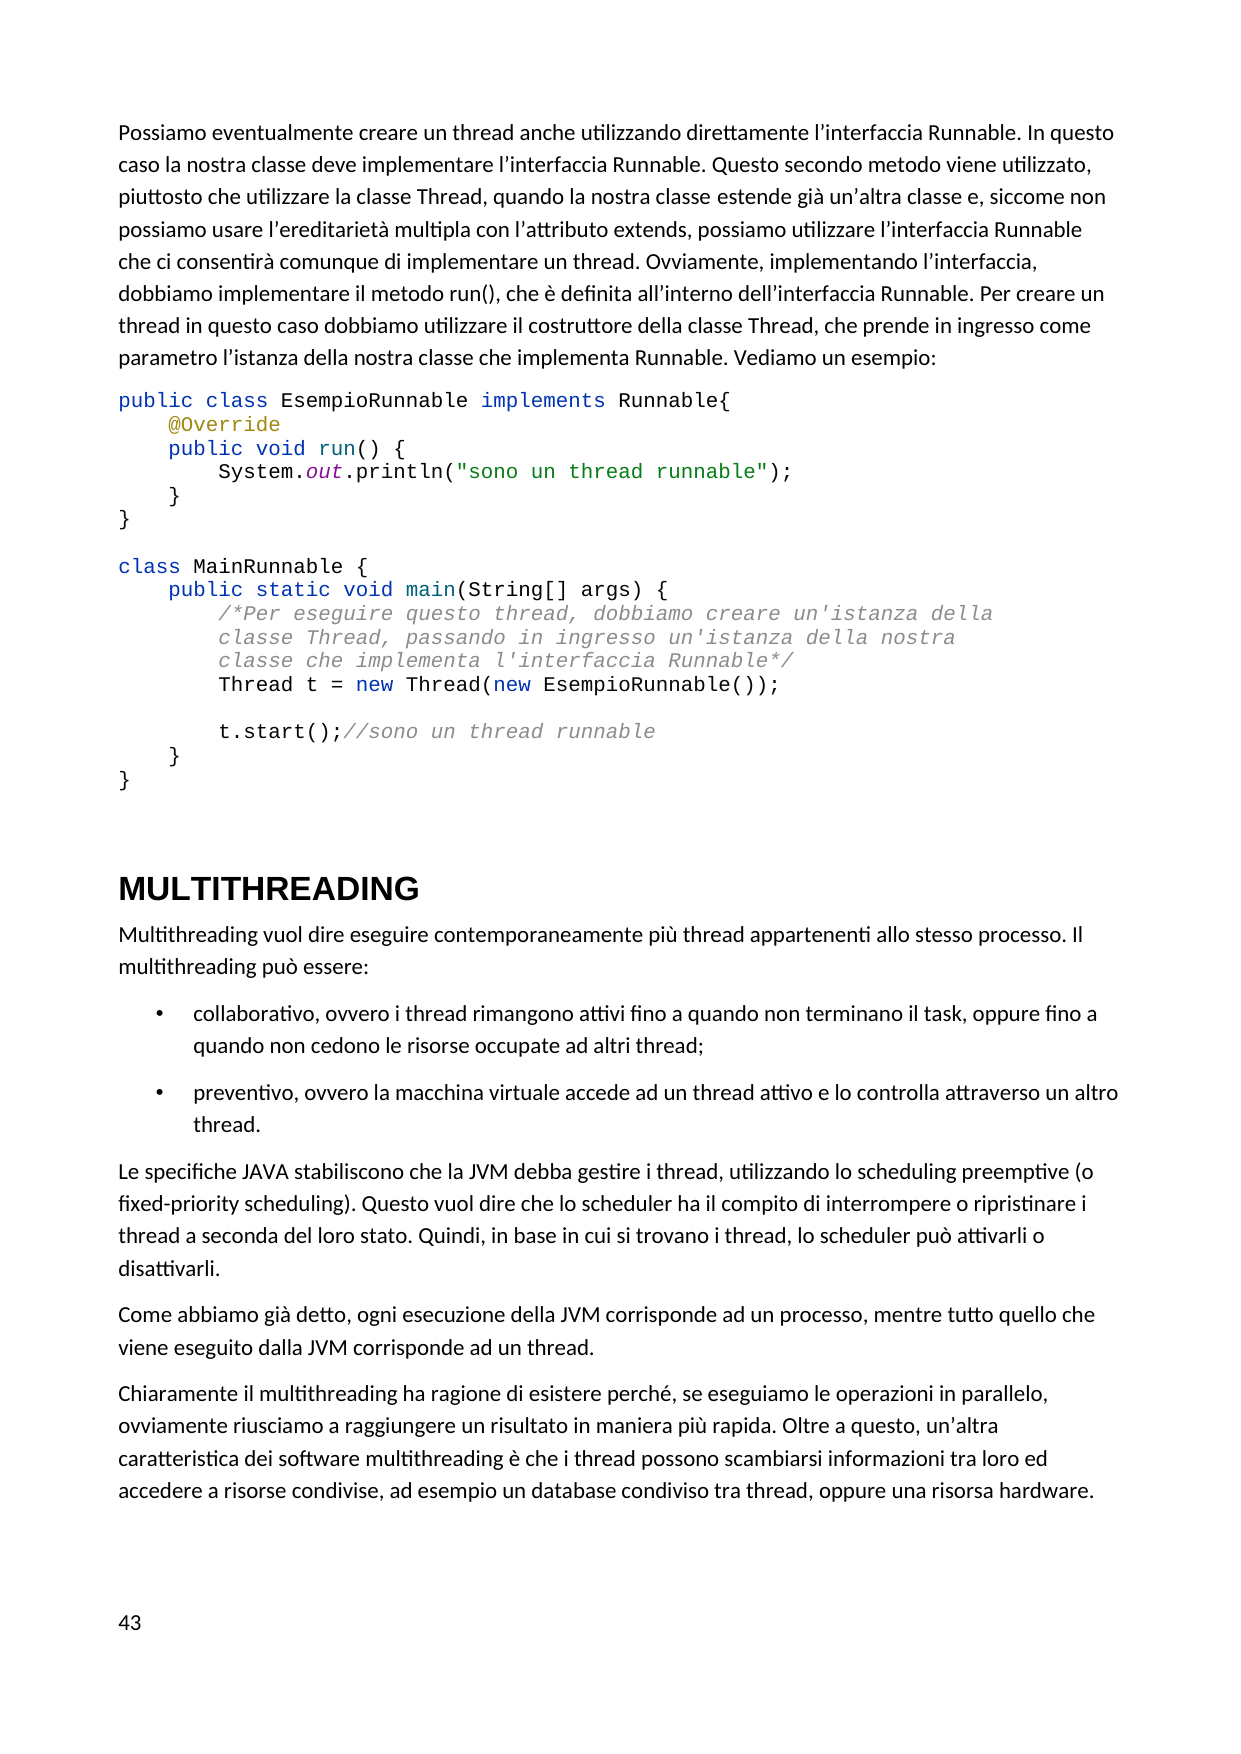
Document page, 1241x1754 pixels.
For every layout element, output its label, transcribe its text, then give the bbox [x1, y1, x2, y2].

text public class EsempioRunnable implements Runnable{ @Override public void run() { System.out.println("sono un thread runnable"); } } class MainRunnable { public static void main(String[] args) { /*Per eseguire questo thread, dobbiamo creare un'istanza della classe Thread, passando in ingresso un'istanza della nostra classe che implementa l'interfaccia Runnable*/ Thread t = new Thread(new EsempioRunnable()); t.start();//sono un thread runnable } } [118, 390, 1122, 792]
subtitle MULTITHREADING [118, 869, 1122, 908]
list preventivo, ovvero la macchina virtuale accede ad un thread attivo e lo controlla attraverso un altro thread. [156, 1078, 1122, 1138]
text Le specifiche JAVA stabiliscono che la JVM debba gestire i thread, utilizzando lo scheduling preemptive (o fixed-priority scheduling). Questo vuol dire che lo scheduler ha il compito di interrompere o ripristinare i thread a seconda del loro stato. Quindi, in base in cui si trovano i thread, lo scheduler può attivarli o disattivarli. [118, 1157, 1122, 1282]
text Chiaramente il multithreading ha ragione di esistere perché, se eseguiamo le operazioni in parallelo, ovviamente riusciamo a raggiungere un risultato in maniera più rapida. Oltre a questo, un’altra caratteristica dei software multithreading è che i thread possono scambiarsi informazioni tra loro ed accedere a risorse condivise, ad esempio un database condiviso tra thread, oppure una risorsa hardware. [118, 1379, 1122, 1504]
text Possiamo eventualmente creare un thread anche utilizzando direttamente l’interfaccia Runnable. In questo caso la nostra classe deve implementare l’interfaccia Runnable. Questo secondo metodo viene utilizzato, piuttosto che utilizzare la classe Thread, quando la nostra classe estende già un’altra classe e, siccome non possiamo usare l’ereditarietà multipla con l’attributo extends, possiamo utilizzare l’interfaccia Runnable che ci consentirà comunque di implementare un thread. Ovviamente, implementando l’interfaccia, dobbiamo implementare il metodo run(), che è definita all’interno dell’interfaccia Runnable. Per creare un thread in questo caso dobbiamo utilizzare il costruttore della classe Thread, che prende in ingresso come parametro l’istanza della nostra classe che implementa Runnable. Vediamo un esempio: [118, 118, 1122, 371]
text Multithreading vuol dire eseguire contemporaneamente più thread appartenenti allo stesso processo. Il multithreading può essere: [118, 920, 1122, 980]
list collaborativo, ovvero i thread rimangono attivi fino a quando non terminano il task, oppure fino a quando non cedono le risorse occupate ad altri thread; [156, 999, 1122, 1059]
text Come abbiamo già detto, ogni esecuzione della JVM corrisponde ad un processo, mentre tutto quello che viene eseguito dalla JVM corrisponde ad un thread. [118, 1300, 1122, 1361]
